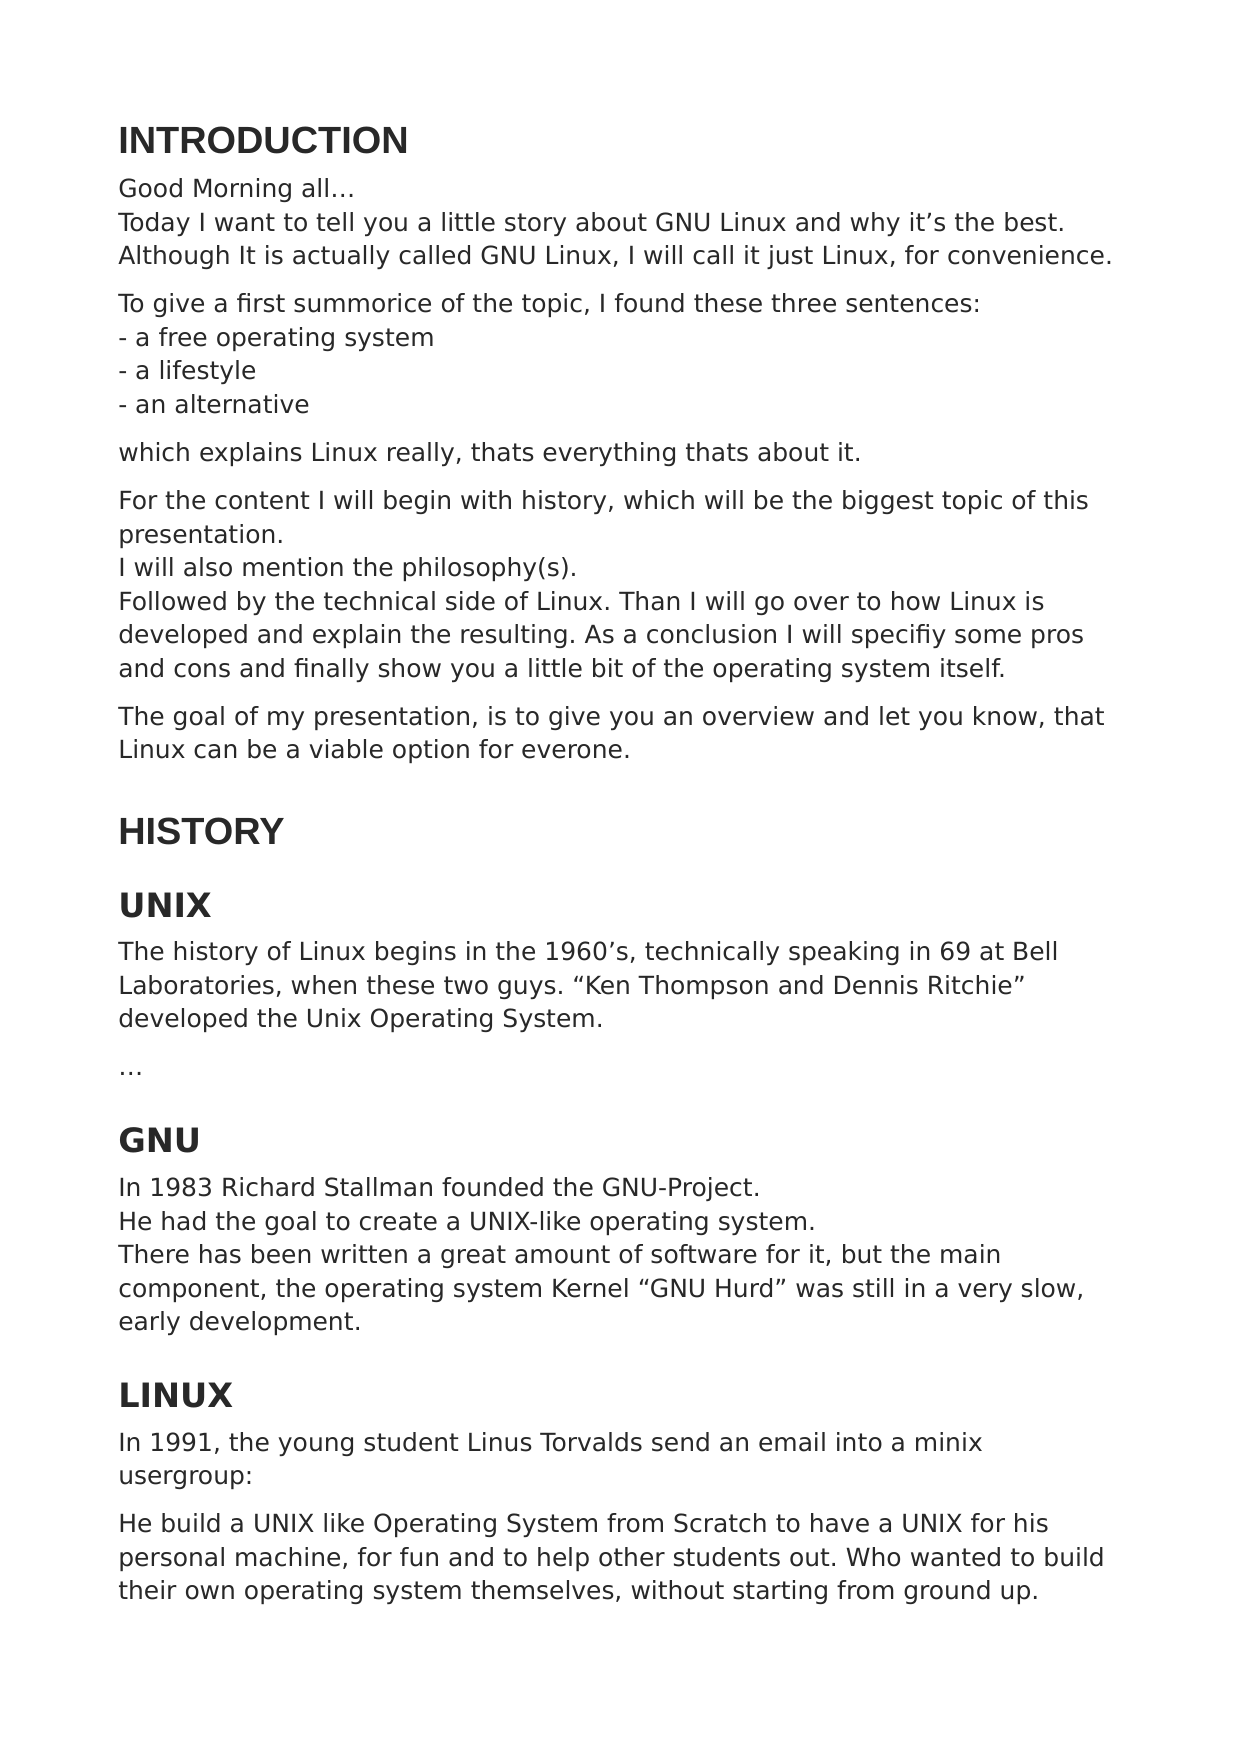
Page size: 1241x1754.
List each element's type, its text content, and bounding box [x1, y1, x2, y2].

subtitle UNIX [118, 886, 1122, 925]
subtitle HISTORY [118, 809, 1122, 852]
text The goal of my presentation, is to give you an overview and let you know, that Linux can be a viable option for everone. [118, 702, 1122, 765]
text In 1983 Richard Stallman founded the GNU-Project. He had the goal to create a UNIX-like operating system. There has been written a great amount of software for it, but the main component, the operating system Kernel “GNU Hurd” was still in a very slow, early development. [118, 1173, 1122, 1336]
text To give a first summorice of the topic, I found these three sentences: - a free operating system - a lifestyle - an alternative [118, 289, 1122, 419]
text which explains Linux really, thats everything thats about it. [118, 438, 1122, 467]
subtitle INTRODUCTION [118, 118, 1122, 162]
text Good Morning all… Today I want to tell you a little story about GNU Linux and why it’s the best. Although It is actually called GNU Linux, I will call it just Linux, for convenience. [118, 174, 1122, 271]
text In 1991, the young student Linus Torvalds send an email into a minix usergroup: [118, 1428, 1122, 1491]
text For the content I will begin with history, which will be the biggest topic of this presentation. I will also mention the philosophy(s). Followed by the technical side of Linux. Than I will go over to how Linux is developed and explain the resulting. As a conclusion I will specifiy some pros and cons and finally show you a little bit of the operating system itself. [118, 486, 1122, 683]
text … [118, 1053, 1122, 1082]
subtitle GNU [118, 1122, 1122, 1161]
text The history of Linux begins in the 1960’s, technically speaking in 69 at Bell Laboratories, when these two guys. “Ken Thompson and Dennis Ritchie” developed the Unix Operating System. [118, 937, 1122, 1034]
text He build a UNIX like Operating System from Scratch to have a UNIX for his personal machine, for fun and to help other students out. Who wanted to build their own operating system themselves, without starting from ground up. [118, 1509, 1122, 1606]
subtitle LINUX [118, 1376, 1122, 1415]
